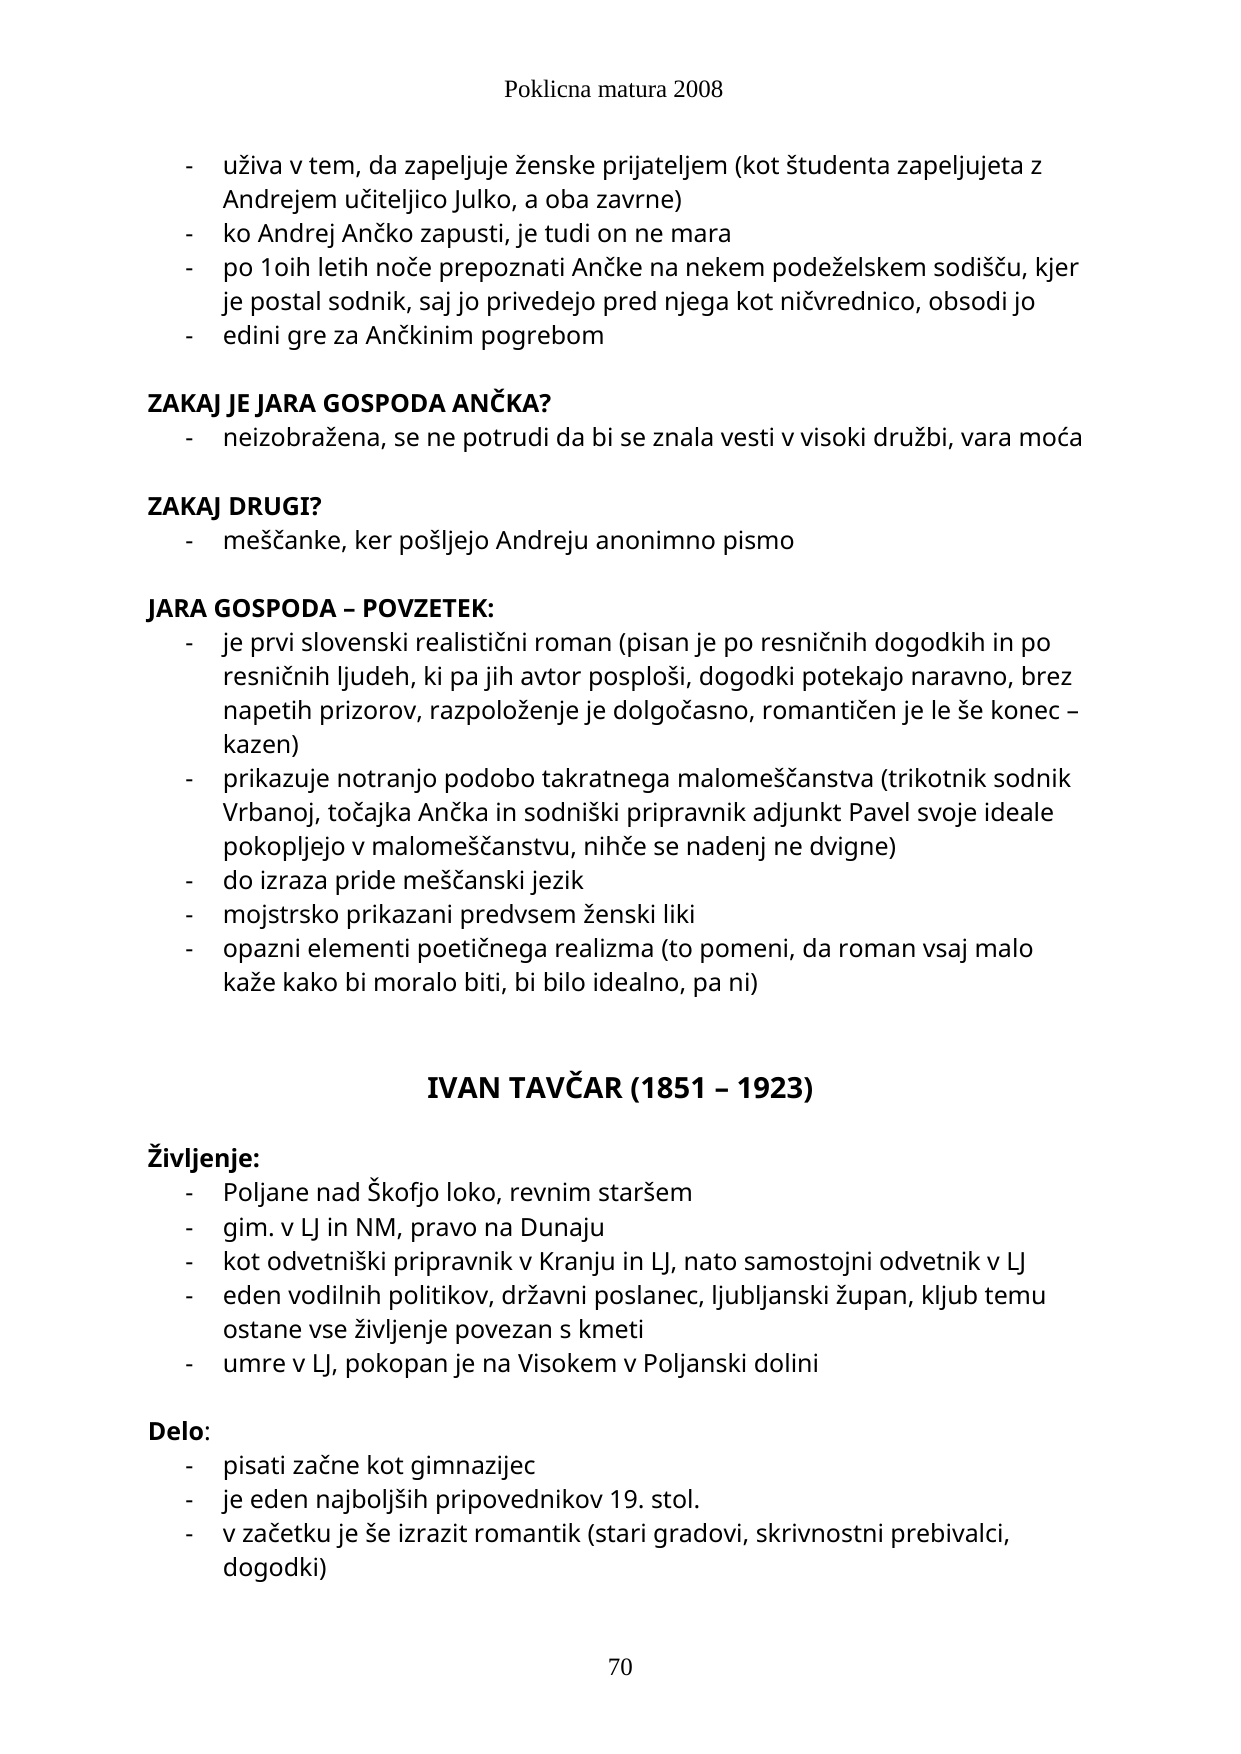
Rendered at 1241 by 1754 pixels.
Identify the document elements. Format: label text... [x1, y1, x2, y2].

text ZAKAJ DRUGI? [148, 488, 1093, 522]
text IVAN TAVČAR (1851 – 1923) [148, 1067, 1093, 1107]
list uživa v tem, da zapeljuje ženske prijateljem (kot študenta zapeljujeta z Andrejem učiteljico Julko, a oba zavrne) [185, 148, 1093, 216]
text Življenje: [148, 1141, 1093, 1175]
list gim. v LJ in NM, pravo na Dunaju [185, 1209, 1093, 1243]
list eden vodilnih politikov, državni poslanec, ljubljanski župan, kljub temu ostane vse življenje povezan s kmeti [185, 1277, 1093, 1345]
list je prvi slovenski realistični roman (pisan je po resničnih dogodkih in po resničnih ljudeh, ki pa jih avtor posploši, dogodki potekajo naravno, brez napetih prizorov, razpoloženje je dolgočasno, romantičen je le še konec – kazen) [185, 624, 1093, 761]
list neizobražena, se ne potrudi da bi se znala vesti v visoki družbi, vara moća [185, 420, 1093, 454]
list v začetku je še izrazit romantik (stari gradovi, skrivnostni prebivalci, dogodki) [185, 1516, 1093, 1584]
list umre v LJ, pokopan je na Visokem v Poljanski dolini [185, 1345, 1093, 1379]
list opazni elementi poetičnega realizma (to pomeni, da roman vsaj malo kaže kako bi moralo biti, bi bilo idealno, pa ni) [185, 931, 1093, 999]
list meščanke, ker pošljejo Andreju anonimno pismo [185, 522, 1093, 556]
list do izraza pride meščanski jezik [185, 863, 1093, 897]
text ZAKAJ JE JARA GOSPODA ANČKA? [148, 386, 1093, 420]
text JARA GOSPODA – POVZETEK: [148, 590, 1093, 624]
list Poljane nad Škofjo loko, revnim staršem [185, 1175, 1093, 1209]
text Delo: [148, 1413, 1093, 1448]
list pisati začne kot gimnazijec [185, 1448, 1093, 1482]
list je eden najboljših pripovednikov 19. stol. [185, 1482, 1093, 1516]
list ko Andrej Ančko zapusti, je tudi on ne mara [185, 216, 1093, 250]
list kot odvetniški pripravnik v Kranju in LJ, nato samostojni odvetnik v LJ [185, 1243, 1093, 1277]
list edini gre za Ančkinim pogrebom [185, 318, 1093, 352]
list prikazuje notranjo podobo takratnega malomeščanstva (trikotnik sodnik Vrbanoj, točajka Ančka in sodniški pripravnik adjunkt Pavel svoje ideale pokopljejo v malomeščanstvu, nihče se nadenj ne dvigne) [185, 761, 1093, 863]
list po 1oih letih noče prepoznati Ančke na nekem podeželskem sodišču, kjer je postal sodnik, saj jo privedejo pred njega kot ničvrednico, obsodi jo [185, 250, 1093, 318]
list mojstrsko prikazani predvsem ženski liki [185, 897, 1093, 931]
